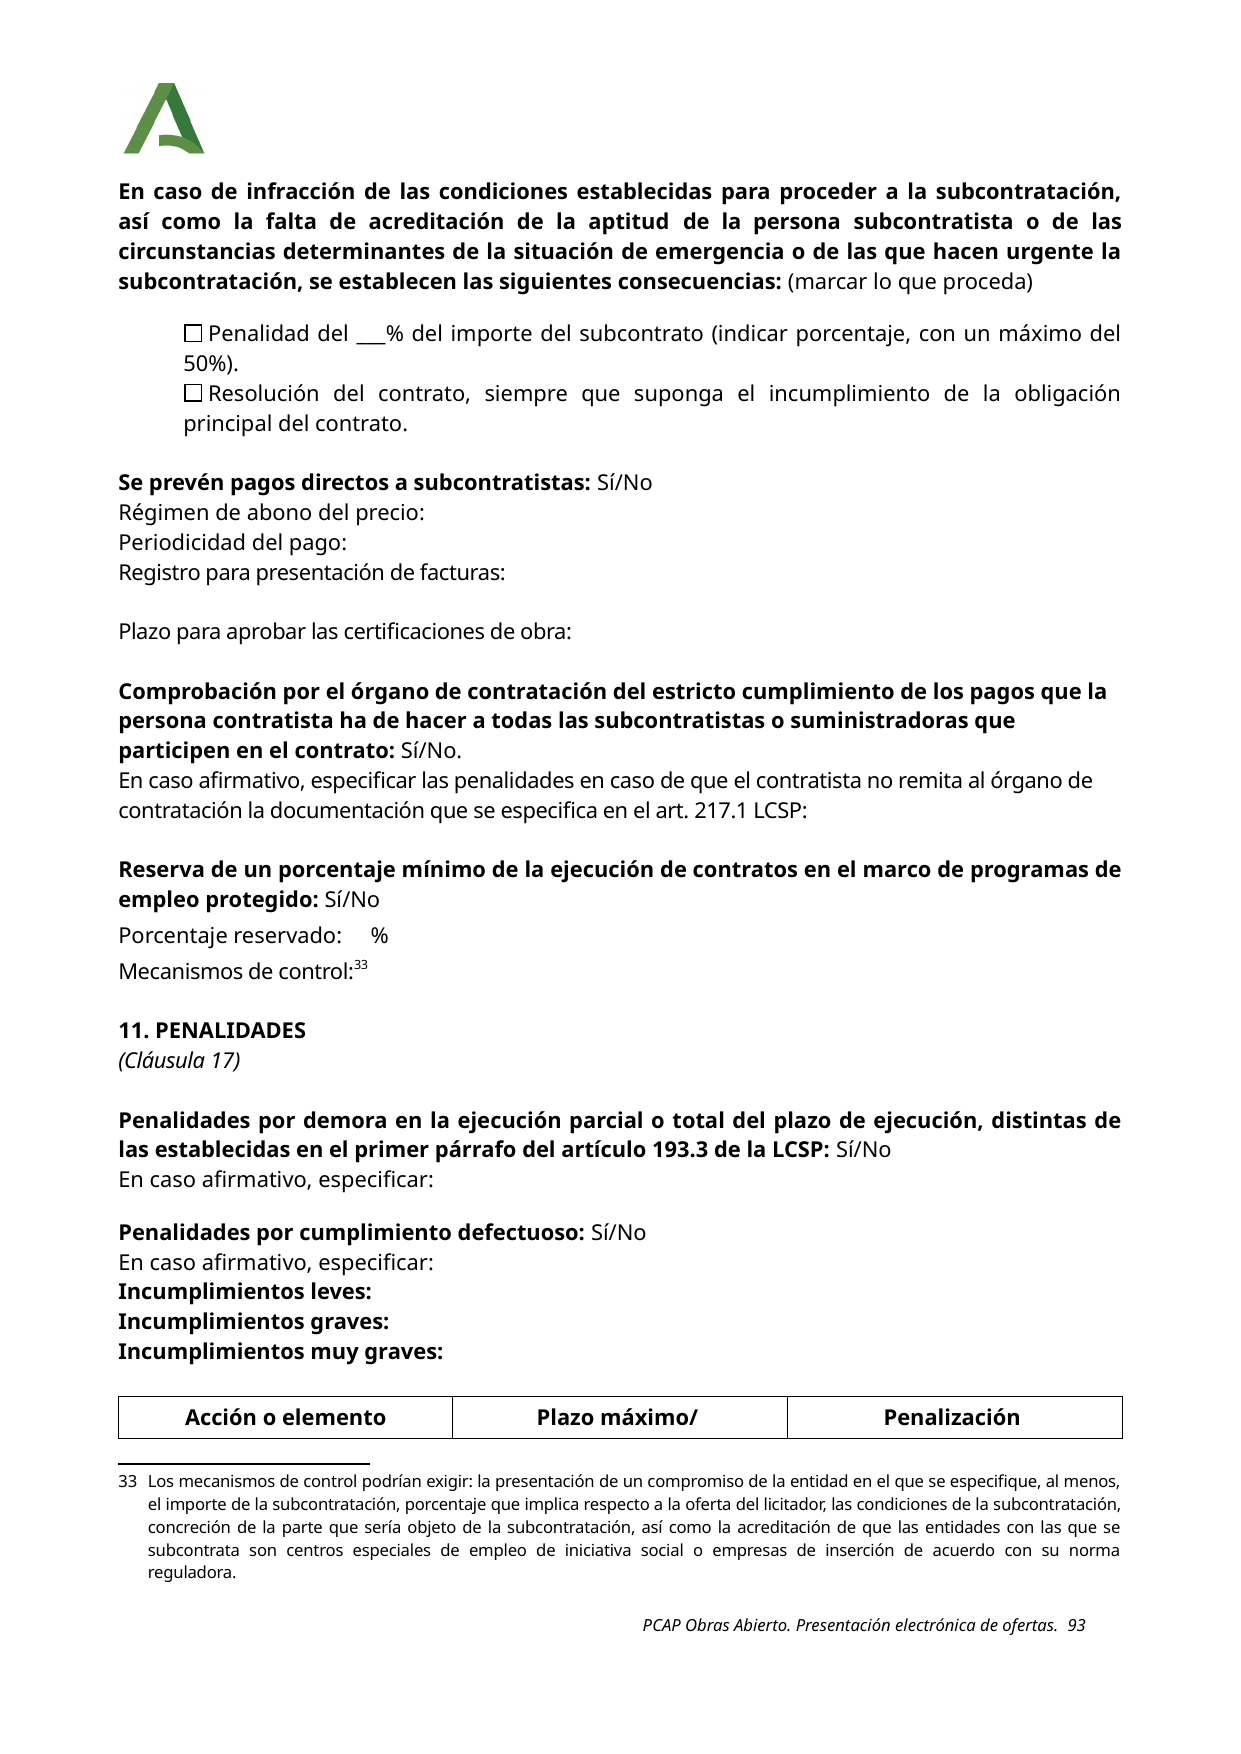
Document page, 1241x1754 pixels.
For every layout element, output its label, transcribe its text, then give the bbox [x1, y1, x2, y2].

text Comprobación por el órgano de contratación del estricto cumplimiento de los pagos que la persona contratista ha de hacer a todas las subcontratistas o suministradoras que participen en el contrato: Sí/No. [118, 676, 1122, 765]
text 11. PENALIDADES [118, 1015, 1122, 1045]
text Penalidades por cumplimiento defectuoso: Sí/No [118, 1217, 1122, 1247]
text Plazo para aprobar las certificaciones de obra: [118, 616, 1122, 646]
table_header Acción o elemento [119, 1397, 452, 1438]
text Reserva de un porcentaje mínimo de la ejecución de contratos en el marco de programas de empleo protegido: Sí/No [118, 854, 1122, 914]
text Mecanismos de control: [118, 956, 1122, 986]
text Penalidades por demora en la ejecución parcial o total del plazo de ejecución, distintas de las establecidas en el primer párrafo del artículo 193.3 de la LCSP: Sí/No [118, 1105, 1122, 1164]
text (Cláusula 17) [118, 1045, 1122, 1075]
text Penalidad del ___% del importe del subcontrato (indicar porcentaje, con un máximo del 50%). [183, 318, 1122, 378]
table_header Penalización [788, 1397, 1122, 1438]
text Registro para presentación de facturas: [118, 557, 1122, 586]
text En caso afirmativo, especificar las penalidades en caso de que el contratista no remita al órgano de contratación la documentación que se especifica en el art. 217.1 LCSP: [118, 765, 1122, 825]
text Resolución del contrato, siempre que suponga el incumplimiento de la obligación principal del contrato. [183, 378, 1122, 437]
text En caso afirmativo, especificar: [118, 1247, 1122, 1276]
table_header Plazo máximo/ [453, 1397, 787, 1438]
text Periodicidad del pago: [118, 527, 1122, 557]
text Se prevén pagos directos a subcontratistas: Sí/No [118, 467, 1122, 497]
text Incumplimientos leves: [118, 1276, 1122, 1306]
text Los mecanismos de control podrían exigir: la presentación de un compromiso de la entidad en el que se especifique, al menos, el importe de la subcontratación, porcentaje que implica respecto a la oferta del licitador, las condiciones de la subcontratación, concreción de la parte que sería objeto de la subcontratación, así como la acreditación de que las entidades con las que se subcontrata son centros especiales de empleo de iniciativa social o empresas de inserción de acuerdo con su norma reguladora. [118, 1470, 1122, 1584]
text En caso afirmativo, especificar: [118, 1164, 1122, 1194]
text En caso de infracción de las condiciones establecidas para proceder a la subcontratación, así como la falta de acreditación de la aptitud de la persona subcontratista o de las circunstancias determinantes de la situación de emergencia o de las que hacen urgente la subcontratación, se establecen las siguientes consecuencias: (marcar lo que proceda) [118, 176, 1122, 296]
text Porcentaje reservado: % [118, 920, 1122, 950]
text Régimen de abono del precio: [118, 497, 1122, 527]
text Incumplimientos graves: [118, 1306, 1122, 1336]
text Incumplimientos muy graves: [118, 1336, 1122, 1366]
picture [119, 78, 209, 158]
